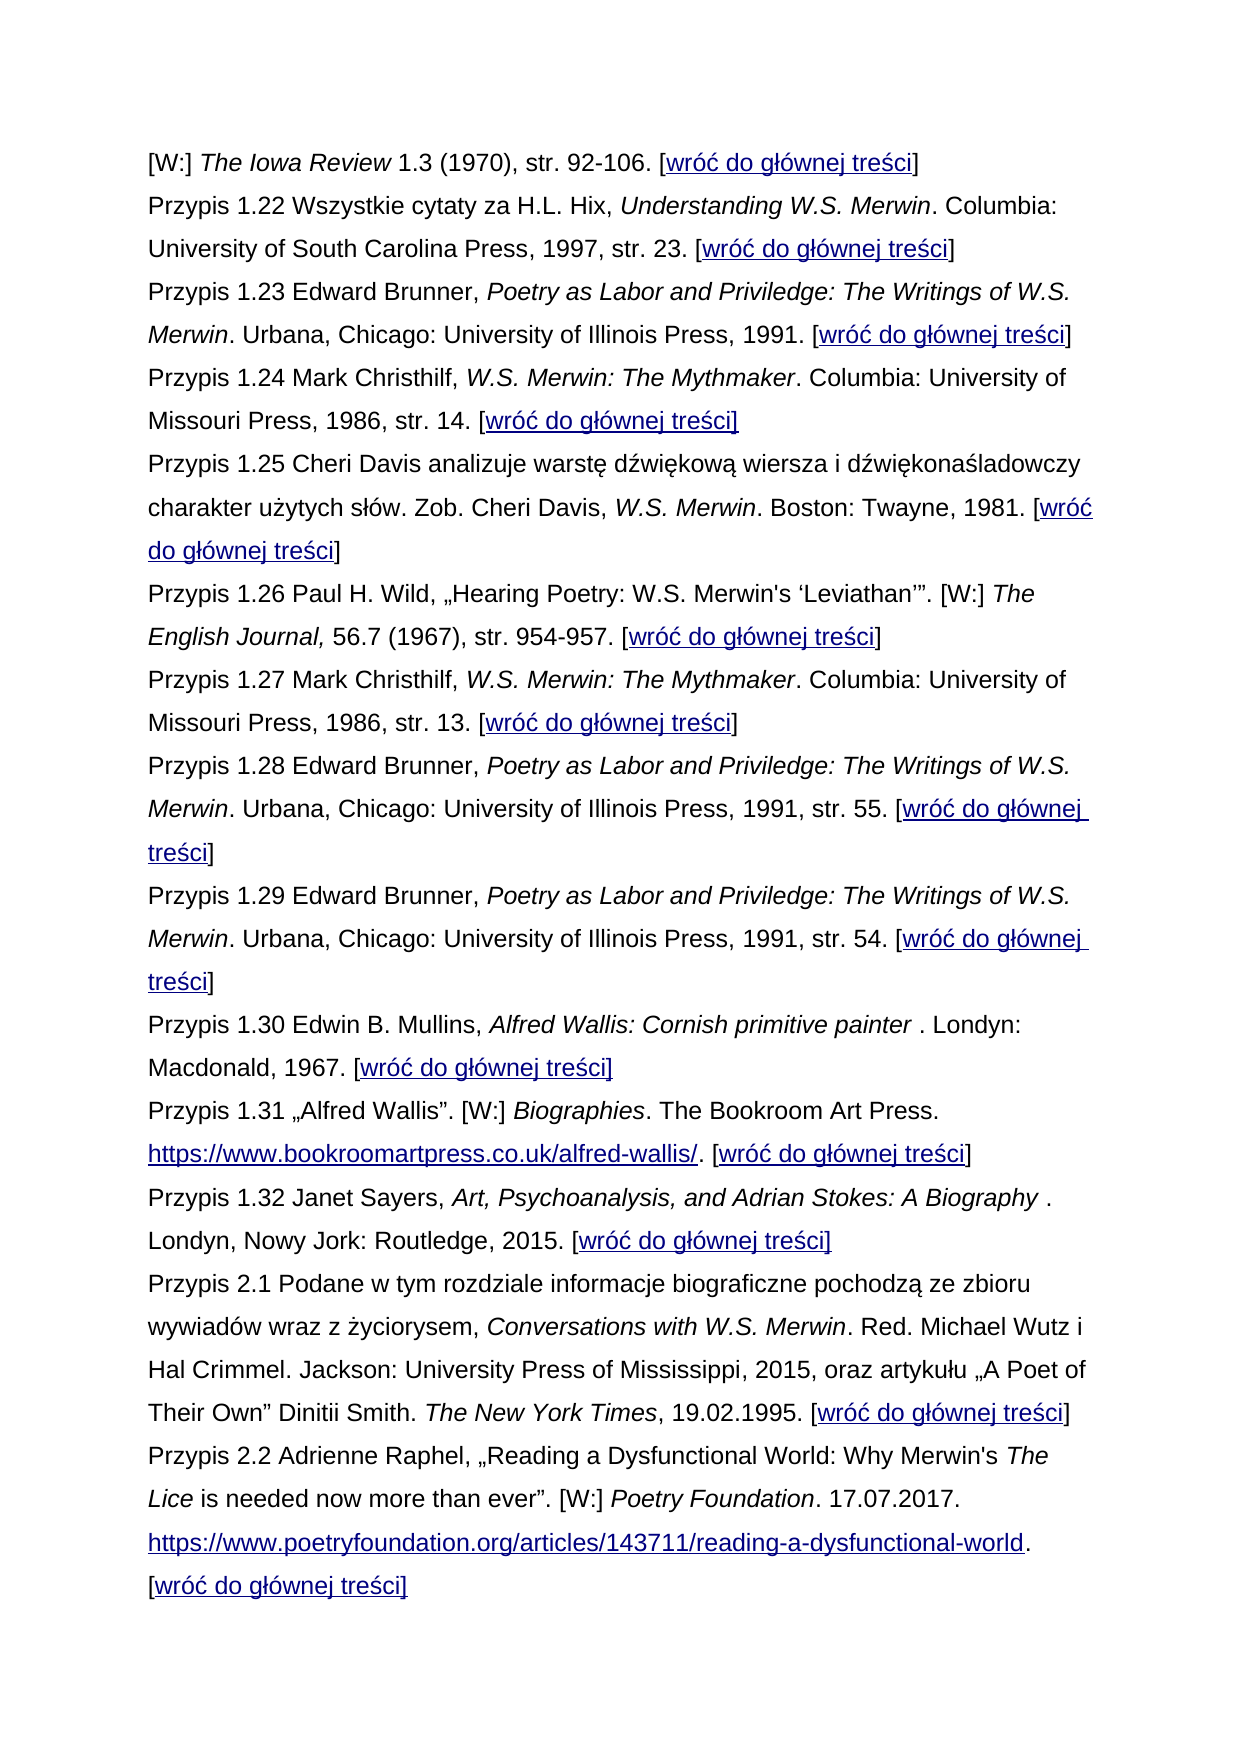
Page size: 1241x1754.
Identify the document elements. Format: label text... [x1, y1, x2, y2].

text Przypis 1.22 Wszystkie cytaty za H.L. Hix, Understanding W.S. Merwin. Columbia: University of South Carolina Press, 1997, str. 23. [wróć do głównej treści] [148, 191, 1093, 263]
text Przypis 1.28 Edward Brunner, Poetry as Labor and Priviledge: The Writings of W.S. Merwin. Urbana, Chicago: University of Illinois Press, 1991, str. 55. [wróć do głównej treści] [148, 751, 1093, 866]
text Przypis 1.24 Mark Christhilf, W.S. Merwin: The Mythmaker. Columbia: University of Missouri Press, 1986, str. 14. [wróć do głównej treści] [148, 363, 1093, 435]
text Przypis 2.1 Podane w tym rozdziale informacje biograficzne pochodzą ze zbioru wywiadów wraz z życiorysem, Conversations with W.S. Merwin. Red. Michael Wutz i Hal Crimmel. Jackson: University Press of Mississippi, 2015, oraz artykułu „A Poet of Their Own” Dinitii Smith. The New York Times, 19.02.1995. [wróć do głównej treści] [148, 1269, 1093, 1427]
text Przypis 1.32 Janet Sayers, Art, Psychoanalysis, and Adrian Stokes: A Biography . Londyn, Nowy Jork: Routledge, 2015. [wróć do głównej treści] [148, 1183, 1093, 1254]
text Przypis 1.25 Cheri Davis analizuje warstę dźwiękową wiersza i dźwiękonaśladowczy charakter użytych słów. Zob. Cheri Davis, W.S. Merwin. Boston: Twayne, 1981. [wróć do głównej treści] [148, 449, 1093, 564]
text Przypis 1.27 Mark Christhilf, W.S. Merwin: The Mythmaker. Columbia: University of Missouri Press, 1986, str. 13. [wróć do głównej treści] [148, 665, 1093, 737]
text Przypis 2.2 Adrienne Raphel, „Reading a Dysfunctional World: Why Merwin's The Lice is needed now more than ever”. [W:] Poetry Foundation. 17.07.2017. https://www.poetryfoundation.org/articles/143711/reading-a-dysfunctional-world. [wróć do głównej treści] [148, 1441, 1093, 1599]
text Przypis 1.29 Edward Brunner, Poetry as Labor and Priviledge: The Writings of W.S. Merwin. Urbana, Chicago: University of Illinois Press, 1991, str. 54. [wróć do głównej treści] [148, 881, 1093, 996]
text Przypis 1.26 Paul H. Wild, „Hearing Poetry: W.S. Merwin's ‘Leviathan’”. [W:] The English Journal, 56.7 (1967), str. 954-957. [wróć do głównej treści] [148, 579, 1093, 651]
text [W:] The Iowa Review 1.3 (1970), str. 92-106. [wróć do głównej treści] [148, 148, 1093, 176]
text Przypis 1.31 „Alfred Wallis”. [W:] Biographies. The Bookroom Art Press. https://www.bookroomartpress.co.uk/alfred-wallis/. [wróć do głównej treści] [148, 1096, 1093, 1168]
text Przypis 1.23 Edward Brunner, Poetry as Labor and Priviledge: The Writings of W.S. Merwin. Urbana, Chicago: University of Illinois Press, 1991. [wróć do głównej treści] [148, 277, 1093, 349]
text Przypis 1.30 Edwin B. Mullins, Alfred Wallis: Cornish primitive painter . Londyn: Macdonald, 1967. [wróć do głównej treści] [148, 1010, 1093, 1082]
